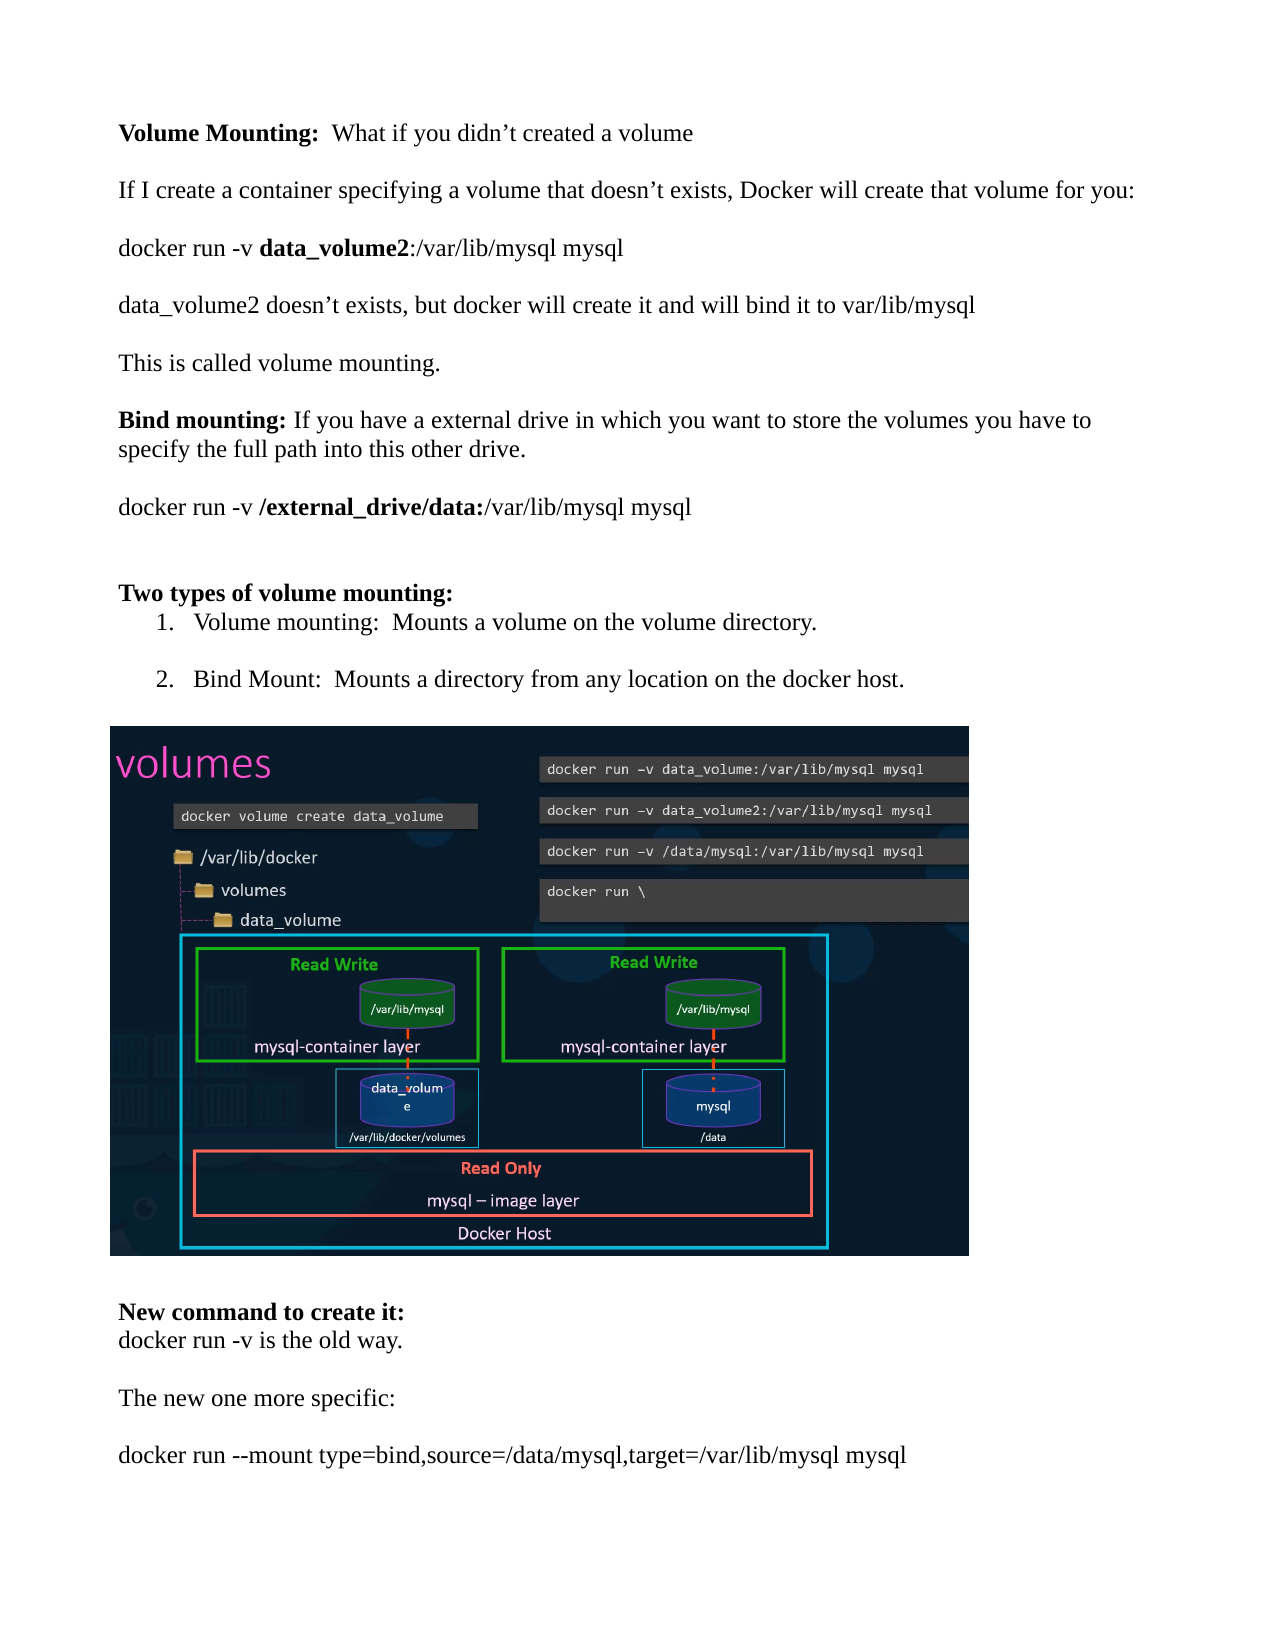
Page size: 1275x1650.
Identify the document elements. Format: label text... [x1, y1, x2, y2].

text docker run --mount type=bind,source=/data/mysql,target=/var/lib/mysql mysql [118, 1441, 1157, 1469]
list Bind Mount: Mounts a directory from any location on the docker host. [156, 664, 1157, 693]
text This is called volume mounting. [118, 348, 1157, 377]
text Bind mounting: If you have a external drive in which you want to store the volumes you have to specify the full path into this other drive. [118, 406, 1157, 463]
text New command to create it: [118, 1297, 1157, 1326]
text data_volume2 doesn’t exists, but docker will create it and will bind it to var/lib/mysql [118, 291, 1157, 319]
text Two types of volume mounting: [118, 578, 1157, 607]
text The new one more specific: [118, 1383, 1157, 1412]
text Volume Mounting: What if you didn’t created a volume [118, 118, 1157, 147]
text docker run -v /external_drive/data:/var/lib/mysql mysql [118, 492, 1157, 521]
text If I create a container specifying a volume that doesn’t exists, Docker will create that volume for you: [118, 176, 1157, 204]
text docker run -v is the old way. [118, 1326, 1157, 1354]
text docker run -v data_volume2:/var/lib/mysql mysql [118, 233, 1157, 262]
list Volume mounting: Mounts a volume on the volume directory. [156, 607, 1157, 636]
picture [110, 726, 969, 1256]
